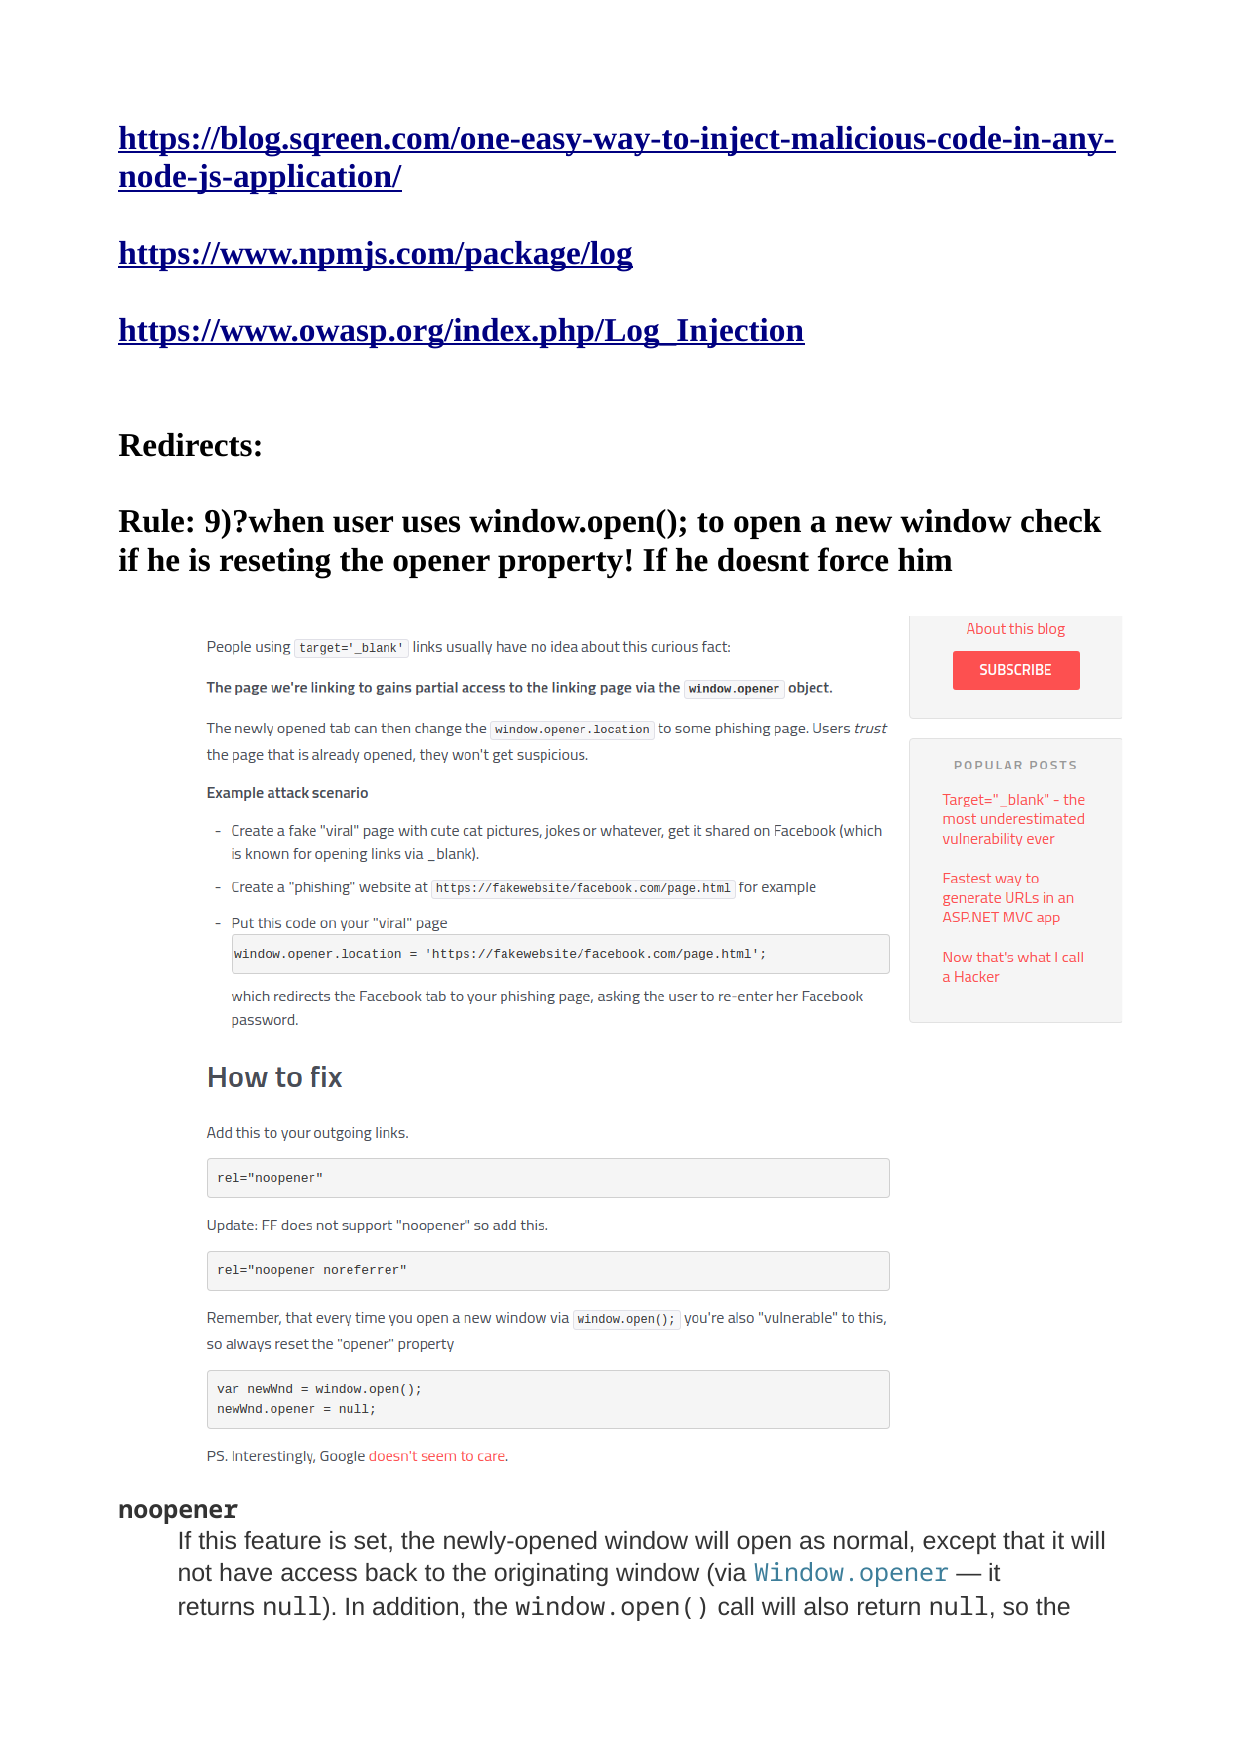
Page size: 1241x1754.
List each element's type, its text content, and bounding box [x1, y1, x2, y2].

list If this feature is set, the newly-opened window will open as normal, except that it will not have access back to the originating window (via Window.opener — it returns null). In addition, the window.open() call will also return null, so the [177, 1526, 1122, 1623]
picture [118, 616, 1123, 1492]
text Rule: 9)?when user uses window.open(); to open a new window check if he is reseting the opener property! If he doesnt force him [118, 501, 1122, 578]
text https://www.npmjs.com/package/log [118, 233, 1122, 271]
text https://blog.sqreen.com/one-easy-way-to-inject-malicious-code-in-any-node-js-application/ [118, 118, 1122, 195]
text Redirects: [118, 425, 1122, 463]
subtitle noopener [118, 1492, 1122, 1526]
text https://www.owasp.org/index.php/Log_Injection [118, 310, 1122, 348]
